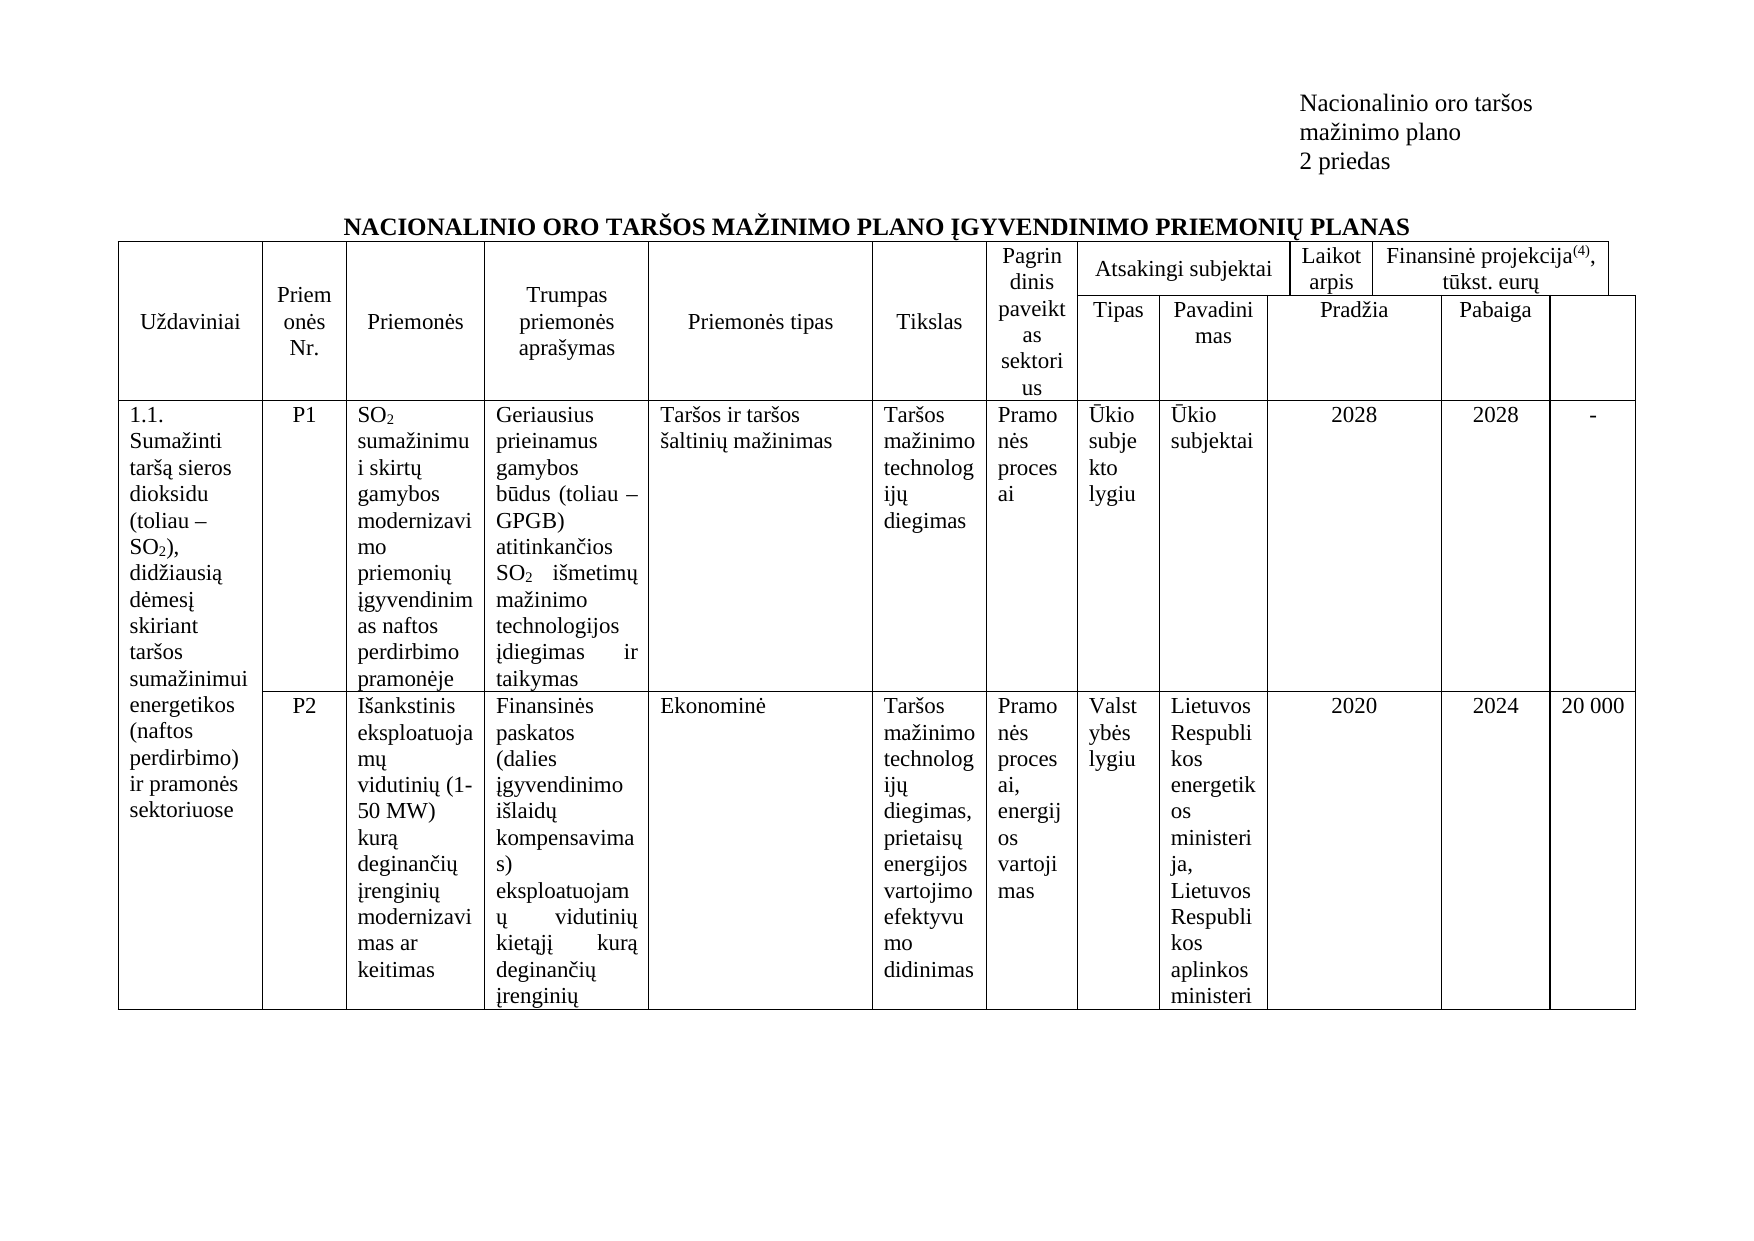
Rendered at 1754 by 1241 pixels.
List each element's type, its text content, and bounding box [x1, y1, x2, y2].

table_cell - [1551, 401, 1635, 691]
table_cell Ūkio subjekto lygiu [1078, 401, 1159, 691]
table_cell 2028 [1442, 401, 1549, 691]
table_cell Taršos ir taršos šaltinių mažinimas [649, 401, 872, 691]
table_cell Taršos mažinimo technologijų diegimas, prietaisų energijos vartojimo efektyvumo didinimas [873, 692, 986, 1008]
table_cell Tipas [1078, 296, 1159, 400]
text mažinimo plano [1299, 117, 1636, 146]
table_cell Lietuvos Respublikos energetikos ministerija, Lietuvos Respublikos aplinkos ministeri [1160, 692, 1267, 1008]
table_cell Valstybės lygiu [1078, 692, 1159, 1008]
table_header [1609, 241, 1636, 295]
table_cell Ekonominė [649, 692, 872, 1008]
table_header Atsakingi subjektai [1078, 242, 1289, 295]
table_cell Išankstinis eksploatuojamų vidutinių (1-50 MW) kurą deginančių įrenginių modernizavimas ar keitimas [347, 692, 484, 1008]
table_header Trumpas priemonės aprašymas [485, 242, 648, 400]
table_cell Pavadinimas [1160, 296, 1267, 400]
table_header Laikotarpis [1291, 242, 1372, 295]
table_cell 1.1. Sumažinti taršą sieros dioksidu (toliau – SO2), didžiausią dėmesį skiriant taršos sumažinimui energetikos (naftos perdirbimo) ir pramonės sektoriuose [119, 401, 262, 1008]
table_cell P1 [263, 401, 346, 691]
table_cell Pradžia [1268, 296, 1441, 400]
table_header Pagrindinis paveiktas sektorius [987, 242, 1077, 400]
table_cell Pramonės procesai, energijos vartojimas [987, 692, 1077, 1008]
text NACIONALINIO ORO TARŠOS MAŽINIMO PLANO ĮGYVENDINIMO PRIEMONIŲ PLANAS [118, 203, 1636, 241]
table_cell 2020 [1268, 692, 1441, 1008]
table_cell Finansinės paskatos (dalies įgyvendinimo išlaidų kompensavimas) eksploatuojamų vidutinių kietąjį kurą deginančių įrenginių [485, 692, 648, 1008]
table_cell 2024 [1442, 692, 1549, 1008]
table_header Finansinė projekcija(4), tūkst. eurų [1373, 242, 1608, 295]
table_cell SO2 sumažinimui skirtų gamybos modernizavimo priemonių įgyvendinimas naftos perdirbimo pramonėje [347, 401, 484, 691]
table_header Uždaviniai [119, 242, 262, 400]
table_cell Pramonės procesai [987, 401, 1077, 691]
table_cell Taršos mažinimo technologijų diegimas [873, 401, 986, 691]
table_cell [1551, 296, 1635, 400]
table_cell Geriausius prieinamus gamybos būdus (toliau – GPGB) atitinkančios SO2 išmetimų mažinimo technologijos įdiegimas ir taikymas [485, 401, 648, 691]
text Nacionalinio oro taršos [1299, 88, 1654, 117]
table_cell 20 000 [1551, 692, 1635, 1008]
table_header Priemonės [347, 242, 484, 400]
table_cell Ūkio subjektai [1160, 401, 1267, 691]
text 2 priedas [1299, 146, 1636, 175]
table_header Priemonės tipas [649, 242, 872, 400]
table_cell P2 [263, 692, 346, 1008]
table_cell 2028 [1268, 401, 1441, 691]
table_header Priemonės Nr. [263, 242, 346, 400]
table_cell Pabaiga [1442, 296, 1549, 400]
table_header Tikslas [873, 242, 986, 400]
